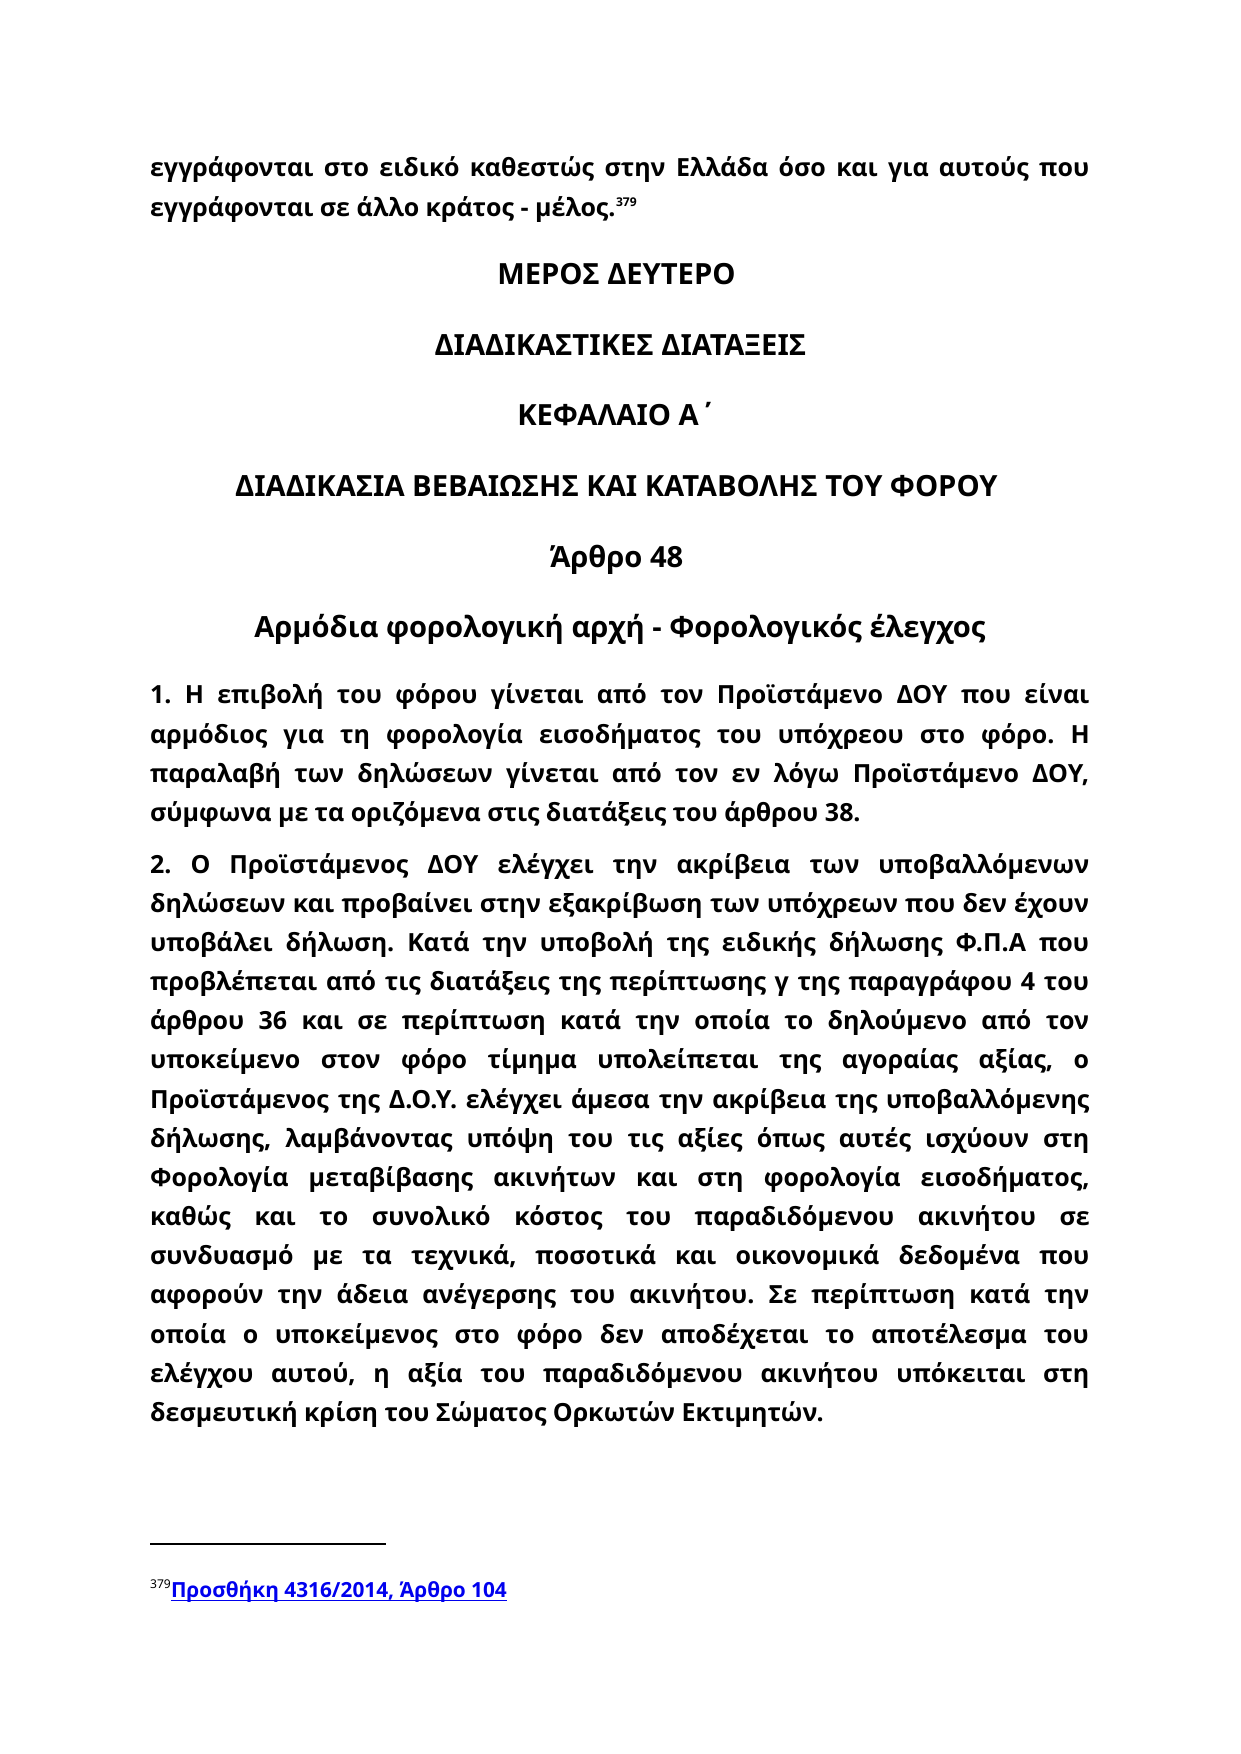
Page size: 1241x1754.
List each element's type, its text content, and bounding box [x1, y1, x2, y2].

text εγγράφονται στο ειδικό καθεστώς στην Ελλάδα όσο και για αυτούς που εγγράφονται σε άλλο κράτος - μέλος. [150, 150, 1090, 223]
subtitle ΔΙΑΔΙΚΑΣΤΙΚΕΣ ΔΙΑΤΑΞΕΙΣ [150, 324, 1090, 364]
subtitle ΔΙΑΔΙΚΑΣΙΑ ΒΕΒΑΙΩΣΗΣ ΚΑΙ ΚΑΤΑΒΟΛΗΣ ΤΟΥ ΦΟΡΟΥ [150, 465, 1090, 505]
subtitle Αρμόδια φορολογική αρχή - Φορολογικός έλεγχος [150, 606, 1090, 646]
subtitle ΜΕΡΟΣ ΔΕΥΤΕΡΟ [150, 253, 1090, 293]
text Προσθήκη 4316/2014, Άρθρο 104 [150, 1576, 1090, 1604]
subtitle Άρθρο 48 [150, 536, 1090, 576]
text 1. Η επιβολή του φόρου γίνεται από τον Προϊστάμενο ΔΟΥ που είναι αρμόδιος για τη φορολογία εισοδήματος του υπόχρεου στο φόρο. Η παραλαβή των δηλώσεων γίνεται από τον εν λόγω Προϊστάμενο ΔΟΥ, σύμφωνα με τα οριζόμενα στις διατάξεις του άρθρου 38. [150, 677, 1090, 829]
subtitle ΚΕΦΑΛΑΙΟ Α΄ [150, 394, 1090, 434]
text 2. Ο Προϊστάμενος ΔΟΥ ελέγχει την ακρίβεια των υποβαλλόμενων δηλώσεων και προβαίνει στην εξακρίβωση των υπόχρεων που δεν έχουν υποβάλει δήλωση. Κατά την υποβολή της ειδικής δήλωσης Φ.Π.Α που προβλέπεται από τις διατάξεις της περίπτωσης γ της παραγράφου 4 του άρθρου 36 και σε περίπτωση κατά την οποία το δηλούμενο από τον υποκείμενο στον φόρο τίμημα υπολείπεται της αγοραίας αξίας, ο Προϊστάμενος της Δ.Ο.Υ. ελέγχει άμεσα την ακρίβεια της υποβαλλόμενης δήλωσης, λαμβάνοντας υπόψη του τις αξίες όπως αυτές ισχύουν στη Φορολογία μεταβίβασης ακινήτων και στη φορολογία εισοδήματος, καθώς και το συνολικό κόστος του παραδιδόμενου ακινήτου σε συνδυασμό με τα τεχνικά, ποσοτικά και οικονομικά δεδομένα που αφορούν την άδεια ανέγερσης του ακινήτου. Σε περίπτωση κατά την οποία ο υποκείμενος στο φόρο δεν αποδέχεται το αποτέλεσμα του ελέγχου αυτού, η αξία του παραδιδόμενου ακινήτου υπόκειται στη δεσμευτική κρίση του Σώματος Ορκωτών Εκτιμητών. [150, 846, 1090, 1429]
